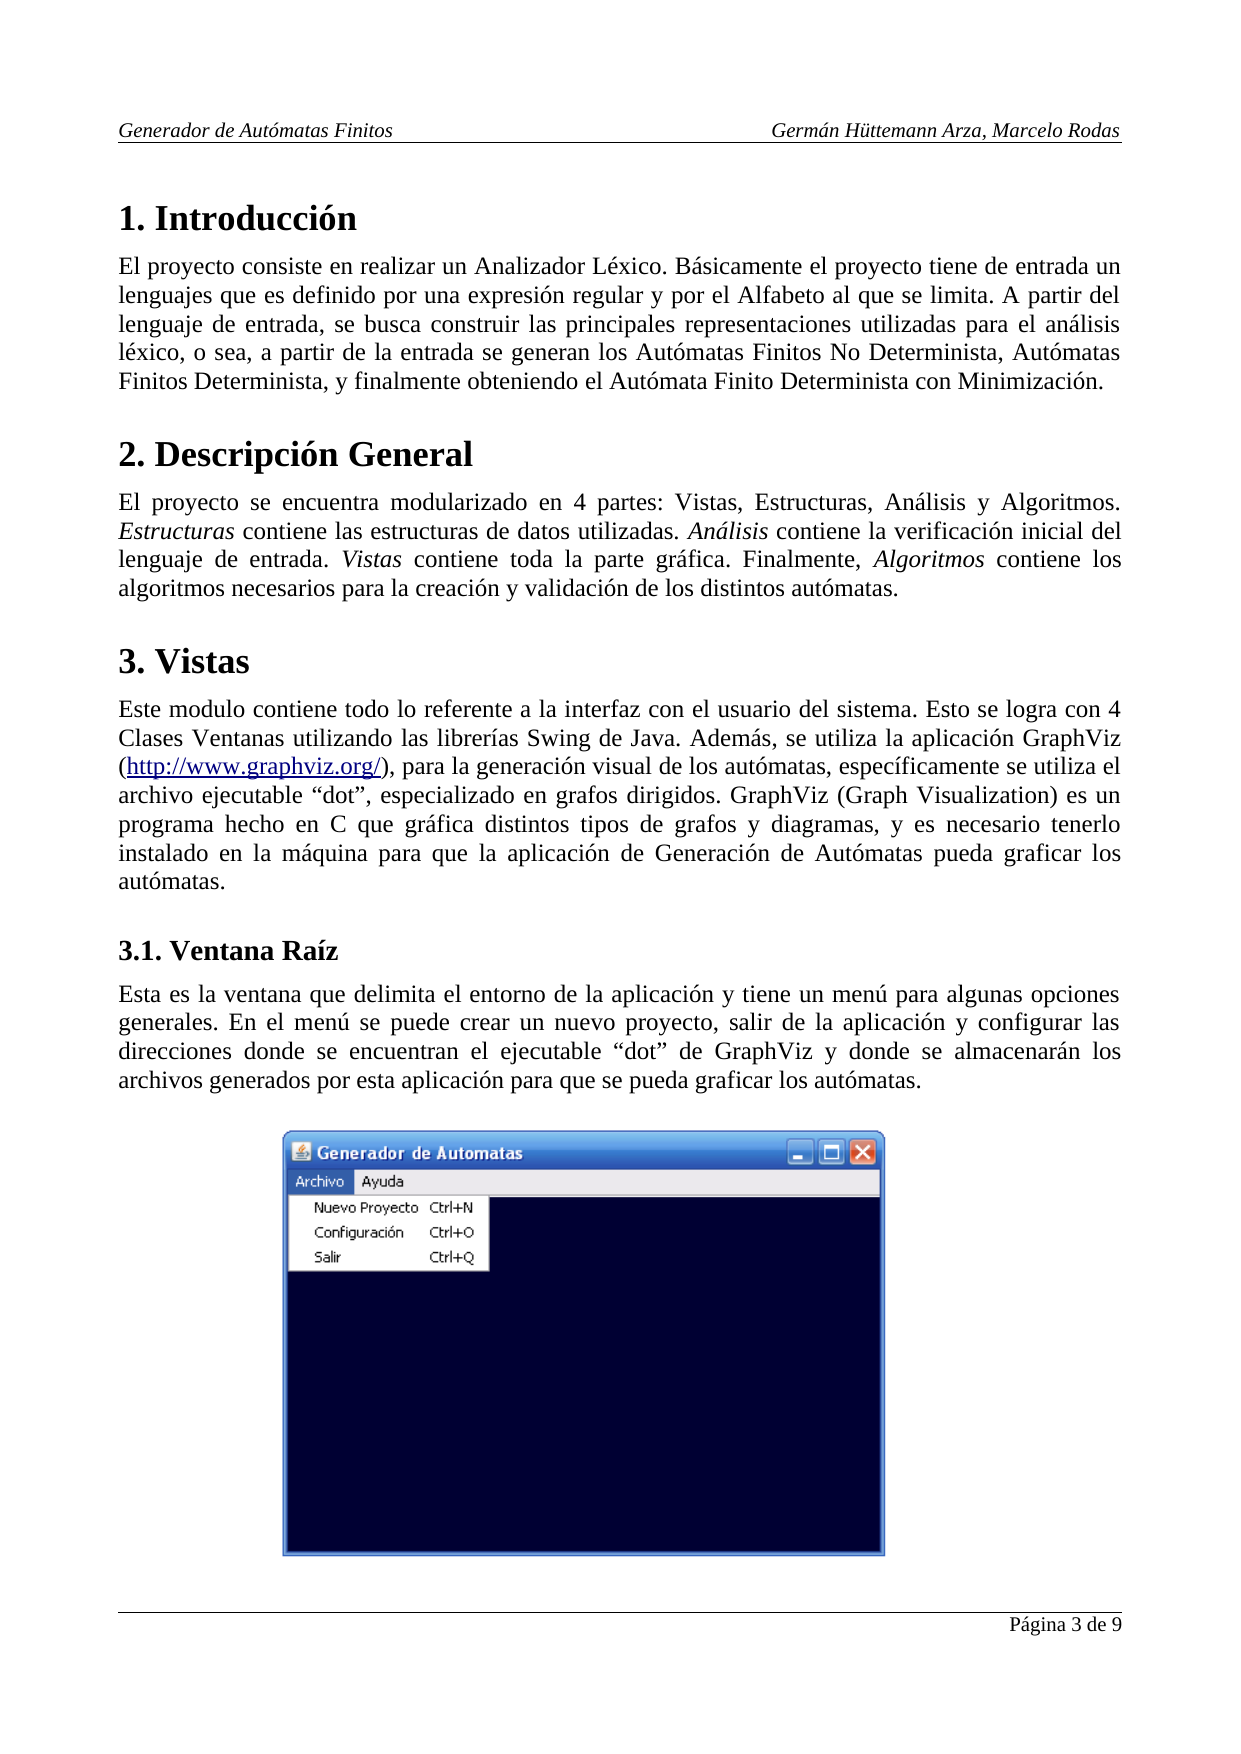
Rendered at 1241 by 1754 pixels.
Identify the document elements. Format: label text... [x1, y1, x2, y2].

text El proyecto consiste en realizar un Analizador Léxico. Básicamente el proyecto tiene de entrada un lenguajes que es definido por una expresión regular y por el Alfabeto al que se limita. A partir del lenguaje de entrada, se busca construir las principales representaciones utilizadas para el análisis léxico, o sea, a partir de la entrada se generan los Autómatas Finitos No Determinista, Autómatas Finitos Determinista, y finalmente obteniendo el Autómata Finito Determinista con Minimización. [118, 251, 1122, 395]
picture [280, 1128, 888, 1559]
text Esta es la ventana que delimita el entorno de la aplicación y tiene un menú para algunas opciones generales. En el menú se puede crear un nuevo proyecto, salir de la aplicación y configurar las direcciones donde se encuentran el ejecutable “dot” de GraphViz y donde se almacenarán los archivos generados por esta aplicación para que se pueda graficar los autómatas. [118, 979, 1122, 1094]
text Este modulo contiene todo lo referente a la interfaz con el usuario del sistema. Esto se logra con 4 Clases Ventanas utilizando las librerías Swing de Java. Además, se utiliza la aplicación GraphViz (http://www.graphviz.org/), para la generación visual de los autómatas, específicamente se utiliza el archivo ejecutable “dot”, especializado en grafos dirigidos. GraphViz (Graph Visualization) es un programa hecho en C que gráfica distintos tipos de grafos y diagramas, y es necesario tenerlo instalado en la máquina para que la aplicación de Generación de Autómatas pueda graficar los autómatas. [118, 694, 1122, 895]
subtitle 3. Vistas [118, 639, 1122, 681]
subtitle 3.1. Ventana Raíz [118, 933, 1122, 966]
text El proyecto se encuentra modularizado en 4 partes: Vistas, Estructuras, Análisis y Algoritmos. Estructuras contiene las estructuras de datos utilizadas. Análisis contiene la verificación inicial del lenguaje de entrada. Vistas contiene toda la parte gráfica. Finalmente, Algoritmos contiene los algoritmos necesarios para la creación y validación de los distintos autómatas. [118, 487, 1122, 602]
subtitle 2. Descripción General [118, 432, 1122, 474]
subtitle 1. Introducción [118, 197, 1122, 239]
